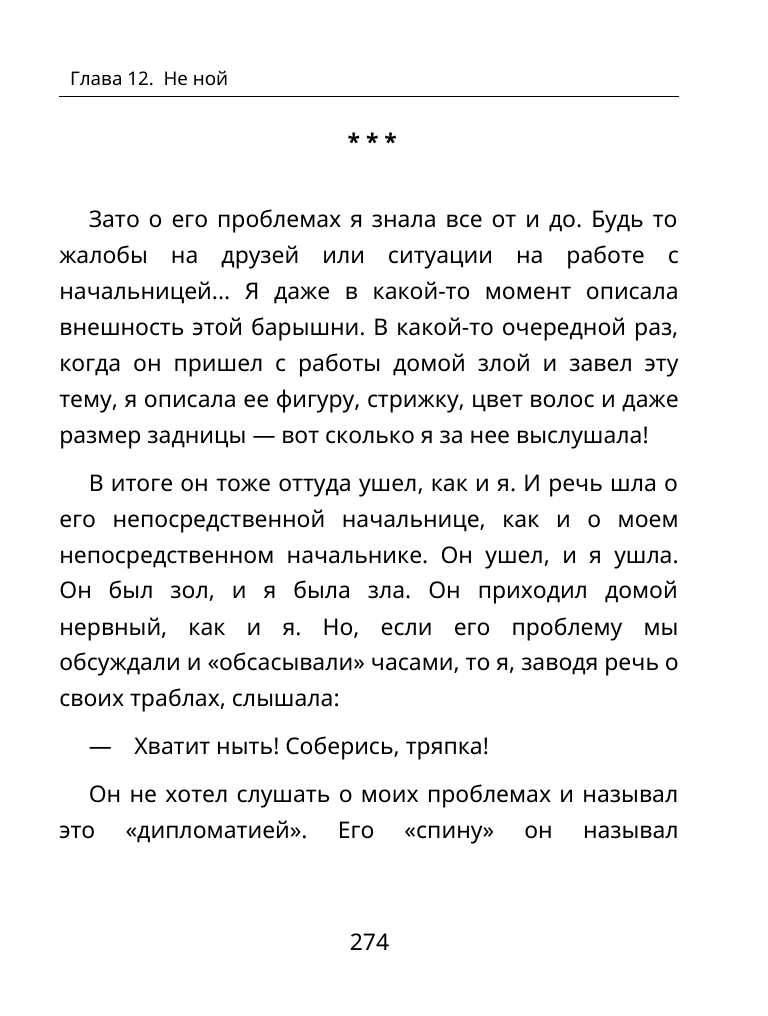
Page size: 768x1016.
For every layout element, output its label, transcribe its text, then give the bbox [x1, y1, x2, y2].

text В итоге он тоже оттуда ушел, как и я. И речь шла о его непосредственной начальнице, как и о моем непосредственном начальнике. Он ушел, и я ушла. Он был зол, и я была зла. Он приходил домой нервный, как и я. Но, если его проблему мы обсуждали и «обсасывали» часами, то я, заводя речь о своих траблах, слышала: [59, 467, 679, 713]
subtitle * * * [59, 126, 679, 157]
text Зато о его проблемах я знала все от и до. Будь то жалобы на друзей или ситуации на работе с начальницей... Я даже в какой-то момент описала внешность этой барышни. В какой-то очередной раз, когда он пришел с работы домой злой и завел эту тему, я описала ее фигуру, стрижку, цвет волос и даже размер задницы — вот сколько я за нее выслушала! [59, 203, 679, 450]
text Он не хотел слушать о моих проблемах и называл это «дипломатией». Его «спину» он называл [59, 778, 679, 845]
list Хватит ныть! Соберись, тряпка! [59, 730, 679, 761]
